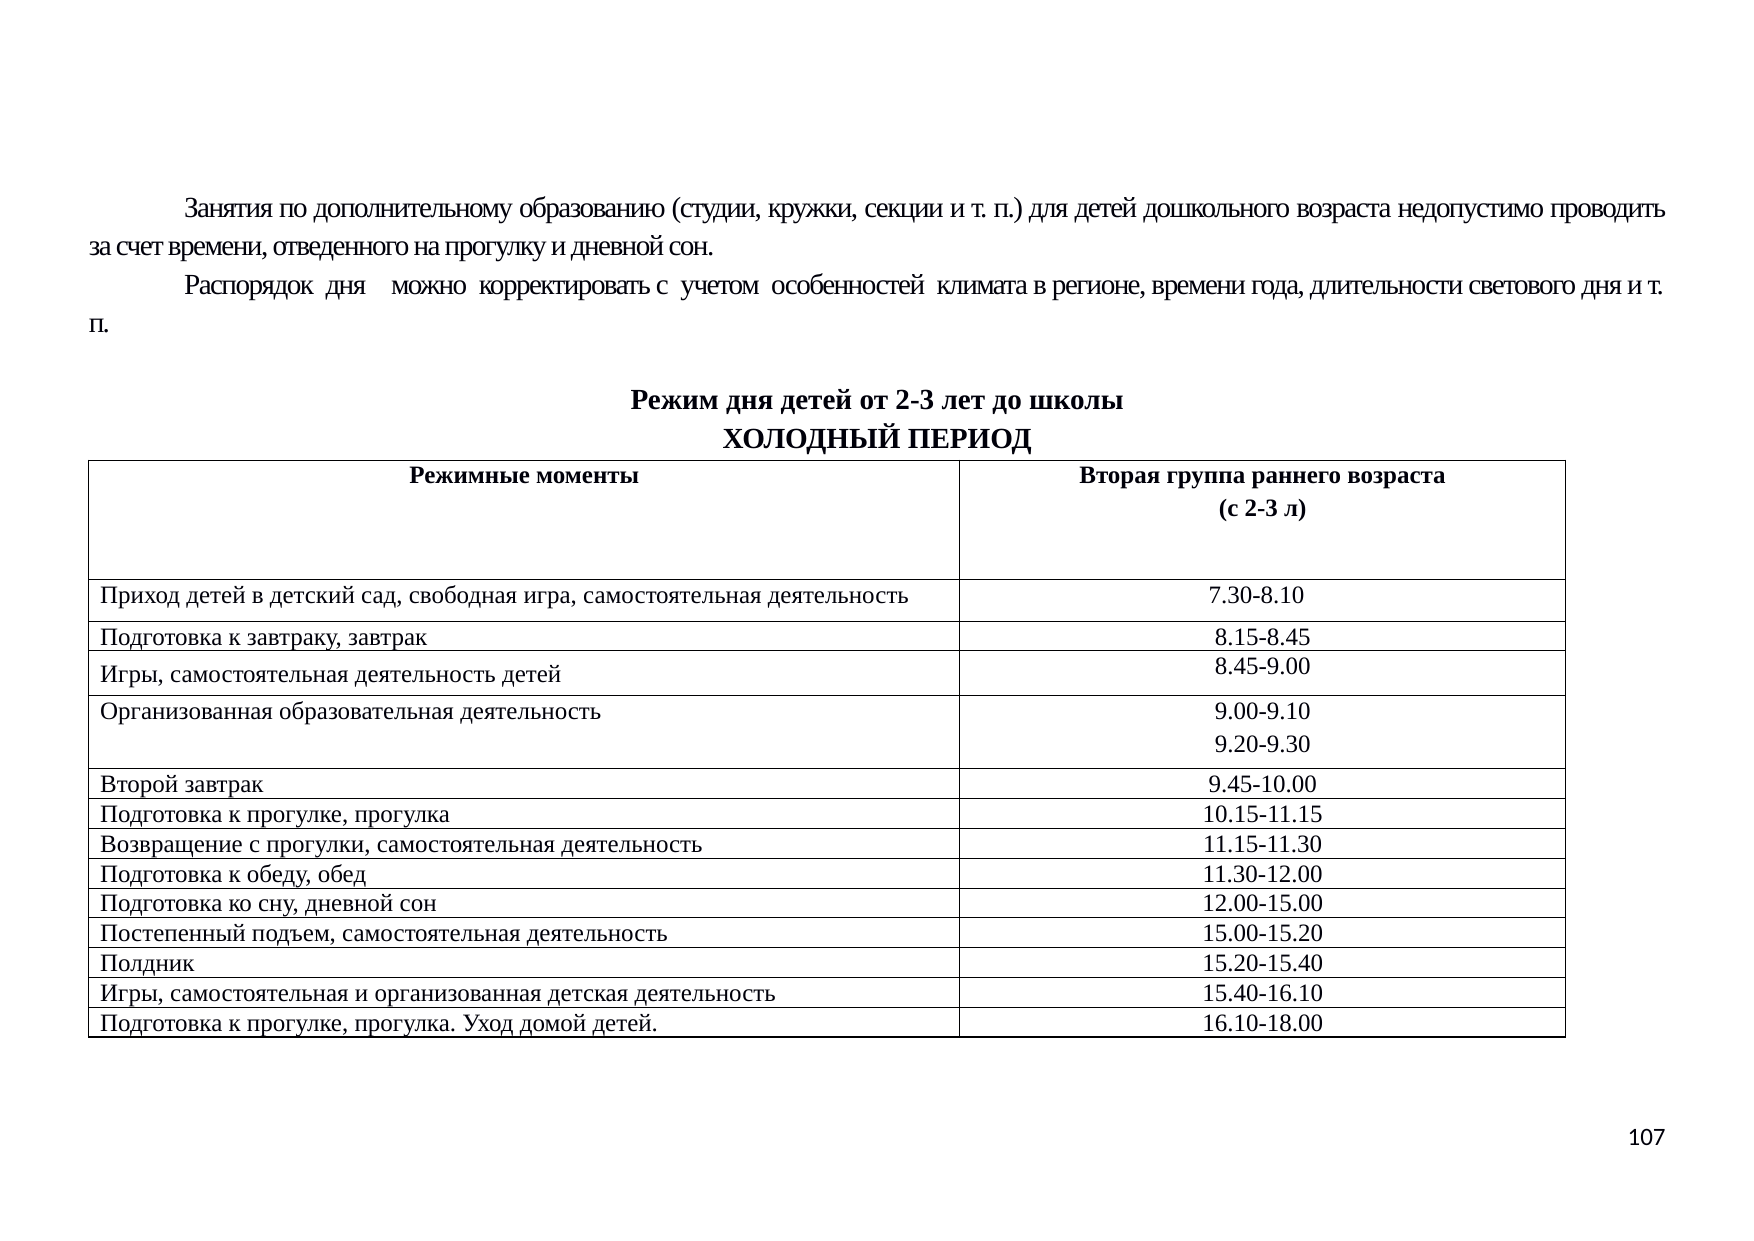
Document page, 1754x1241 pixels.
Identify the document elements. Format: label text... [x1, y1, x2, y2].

table_cell 7.30-8.10 [960, 580, 1565, 621]
text ХОЛОДНЫЙ ПЕРИОД [88, 421, 1665, 454]
text Распорядок дня можно корректировать с учетом особенностей климата в регионе, времени года, длительности светового дня и т. п. [88, 267, 1665, 339]
table_cell 15.40-16.10 [960, 978, 1565, 1007]
table_header Режимные моменты [89, 461, 959, 579]
table_cell 11.30-12.00 [960, 859, 1565, 887]
table_cell Подготовка к обеду, обед [89, 859, 959, 887]
table_cell 15.00-15.20 [960, 918, 1565, 947]
table_cell Постепенный подъем, самостоятельная деятельность [89, 918, 959, 947]
table_cell 16.10-18.00 [960, 1008, 1565, 1036]
table_cell Подготовка к прогулке, прогулка. Уход домой детей. [89, 1008, 959, 1036]
table_cell 15.20-15.40 [960, 948, 1565, 977]
table_cell Подготовка к завтраку, завтрак [89, 622, 959, 650]
table_cell Игры, самостоятельная деятельность детей [89, 651, 959, 695]
table_cell 11.15-11.30 [960, 829, 1565, 858]
table_cell 9.45-10.00 [960, 769, 1565, 798]
table_cell Организованная образовательная деятельность [89, 696, 959, 768]
table_cell Возвращение с прогулки, самостоятельная деятельность [89, 829, 959, 858]
table_cell 9.00-9.10 9.20-9.30 [960, 696, 1565, 768]
table_cell Второй завтрак [89, 769, 959, 798]
table_cell 8.45-9.00 [960, 651, 1565, 695]
table_cell 12.00-15.00 [960, 889, 1565, 917]
table_cell Подготовка ко сну, дневной сон [89, 889, 959, 917]
table_cell Приход детей в детский сад, свободная игра, самостоятельная деятельность [89, 580, 959, 621]
table_cell 10.15-11.15 [960, 799, 1565, 828]
table_cell Подготовка к прогулке, прогулка [89, 799, 959, 828]
table_cell 8.15-8.45 [960, 622, 1565, 650]
text Режим дня детей от 2-3 лет до школы [88, 382, 1665, 416]
table_header Вторая группа раннего возраста (с 2-3 л) [960, 461, 1565, 579]
table_cell Игры, самостоятельная и организованная детская деятельность [89, 978, 959, 1007]
table_cell Полдник [89, 948, 959, 977]
text Занятия по дополнительному образованию (студии, кружки, секции и т. п.) для детей дошкольного возраста недопустимо проводить за счет времени, отведенного на прогулку и дневной сон. [88, 190, 1665, 262]
